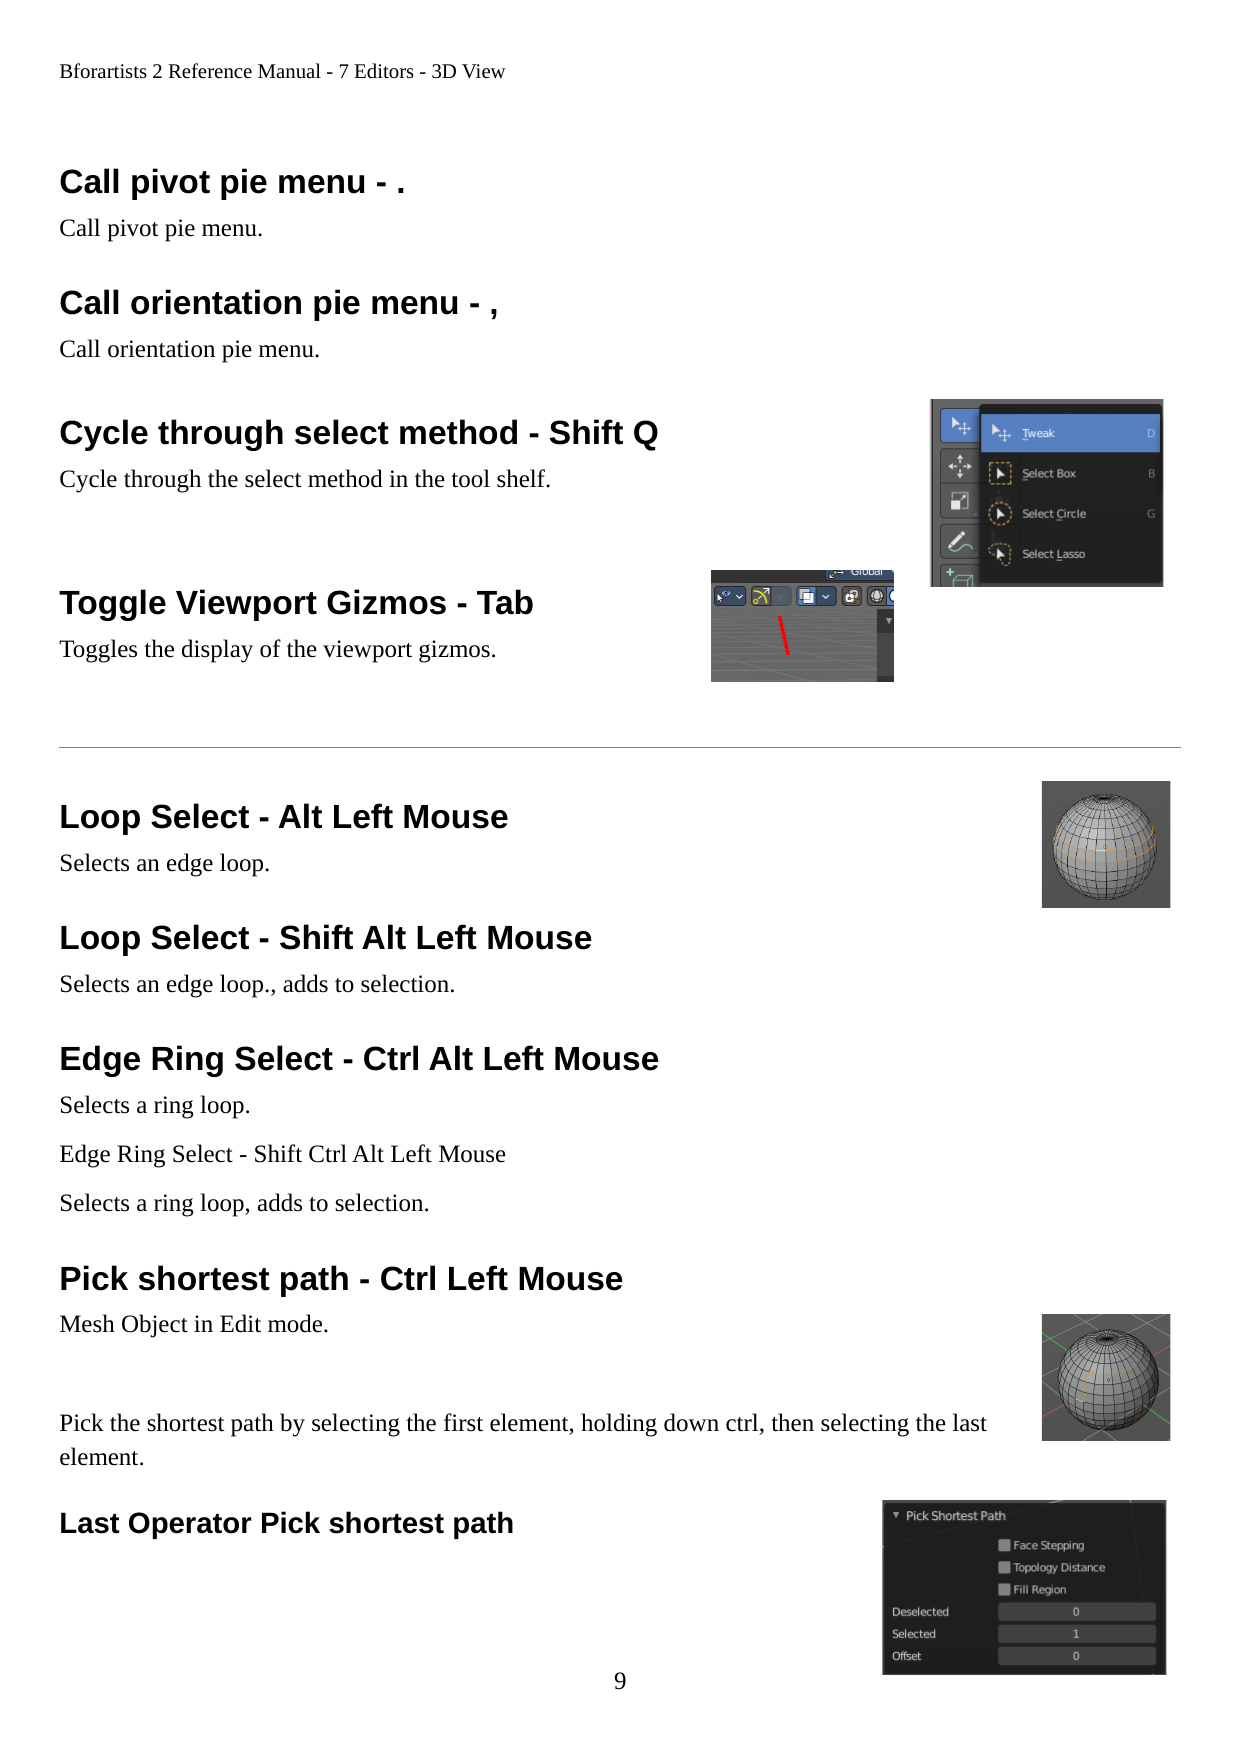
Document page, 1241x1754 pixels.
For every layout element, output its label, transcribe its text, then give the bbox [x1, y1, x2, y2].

text Mesh Object in Edit mode. [59, 1309, 1181, 1338]
subtitle Pick shortest path - Ctrl Left Mouse [59, 1258, 1181, 1297]
subtitle Call orientation pie menu - , [59, 283, 1181, 322]
text Edge Ring Select - Shift Ctrl Alt Left Mouse [59, 1139, 1181, 1168]
picture [1041, 781, 1171, 908]
text [894, 634, 1181, 663]
text Selects a ring loop. [59, 1090, 1181, 1119]
text Call orientation pie menu. [59, 334, 1181, 363]
subtitle Edge Ring Select - Ctrl Alt Left Mouse [59, 1039, 1181, 1078]
text Selects a ring loop, adds to selection. [59, 1188, 1181, 1217]
subtitle Call pivot pie menu - . [59, 162, 1181, 201]
text Selects an edge loop. [59, 848, 1041, 877]
subtitle Loop Select - Alt Left Mouse [59, 797, 1041, 836]
subtitle Last Operator Pick shortest path [59, 1506, 882, 1539]
picture [929, 399, 1164, 587]
text Cycle through the select method in the tool shelf. [59, 464, 929, 493]
picture [711, 570, 894, 682]
picture [1041, 1314, 1171, 1441]
text Call pivot pie menu. [59, 213, 1181, 242]
subtitle Loop Select - Shift Alt Left Mouse [59, 918, 1181, 957]
subtitle Toggle Viewport Gizmos - Tab [59, 583, 711, 621]
subtitle [894, 583, 1181, 621]
subtitle Cycle through select method - Shift Q [59, 413, 929, 451]
text Pick the shortest path by selecting the first element, holding down ctrl, then selecting the last element. [59, 1408, 1181, 1471]
picture [882, 1500, 1167, 1675]
text Selects an edge loop., adds to selection. [59, 969, 1181, 998]
text Toggles the display of the viewport gizmos. [59, 634, 711, 663]
